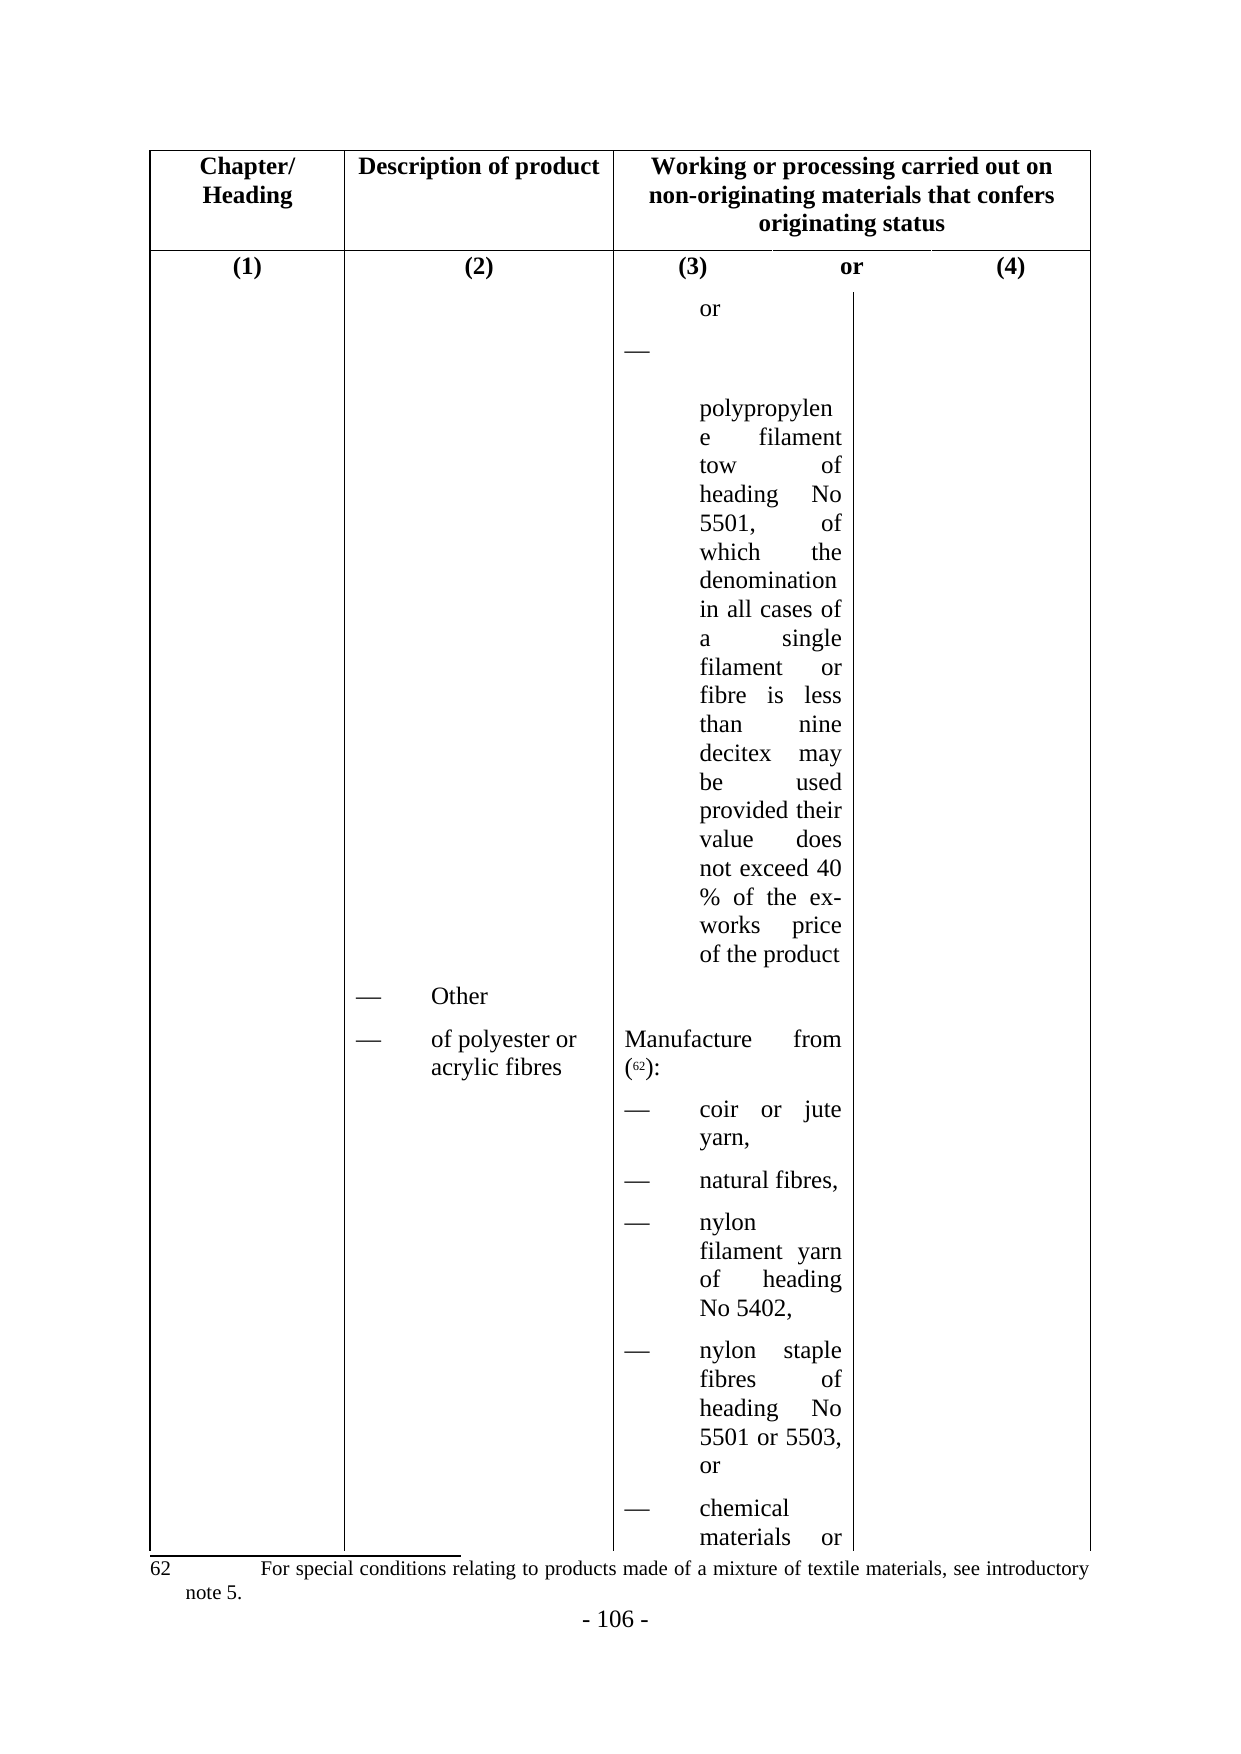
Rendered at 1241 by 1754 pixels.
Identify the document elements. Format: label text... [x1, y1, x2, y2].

table_header Working or processing carried out on non-originating materials that confers originating status [614, 151, 1090, 250]
table_cell [345, 1207, 613, 1334]
table_cell [614, 981, 853, 1023]
table_cell Manufacture from (): — coir or jute yarn, [614, 1024, 853, 1164]
table_cell [345, 293, 613, 334]
table_cell — chemical materials or [614, 1493, 853, 1550]
table_cell [854, 1336, 1090, 1492]
table_cell [854, 1165, 1090, 1206]
table_cell or [614, 293, 853, 334]
table_header Chapter/Heading [151, 151, 344, 250]
table_cell — natural fibres, [614, 1165, 853, 1206]
table_cell — polypropylene filament tow of heading No 5501, of which the denomination in all cases of a single filament or fibre is less than nine decitex may be used provided their value does not exceed 40 % of the ex-works price of the product [614, 335, 853, 980]
table_cell or [773, 251, 931, 292]
table_cell (3) [614, 251, 772, 292]
table_cell [345, 1493, 613, 1550]
table_cell — of polyester or acrylic fibres [345, 1024, 613, 1164]
table_cell [151, 1493, 344, 1550]
table_cell [151, 981, 344, 1023]
table_cell (4) [932, 251, 1090, 292]
table_cell [854, 293, 1090, 334]
table_cell [854, 981, 1090, 1023]
table_cell [151, 1165, 344, 1206]
table_cell — nylon staple fibres of heading No 5501 or 5503, or [614, 1336, 853, 1492]
table_cell [151, 335, 344, 980]
table_cell [854, 335, 1090, 980]
table_cell [345, 335, 613, 980]
table_cell [151, 1207, 344, 1334]
table_cell [854, 1207, 1090, 1334]
table_cell [345, 1336, 613, 1492]
table_cell (1) [151, 251, 344, 292]
table_cell [345, 1165, 613, 1206]
table_cell — Other [345, 981, 613, 1023]
table_cell [854, 1024, 1090, 1164]
table_cell [151, 293, 344, 334]
table_cell (2) [345, 251, 613, 292]
table_cell [151, 1336, 344, 1492]
table_header Description of product [345, 151, 613, 250]
table_cell — nylon filament yarn of heading No 5402, [614, 1207, 853, 1334]
table_cell [854, 1493, 1090, 1550]
table_cell [151, 1024, 344, 1164]
